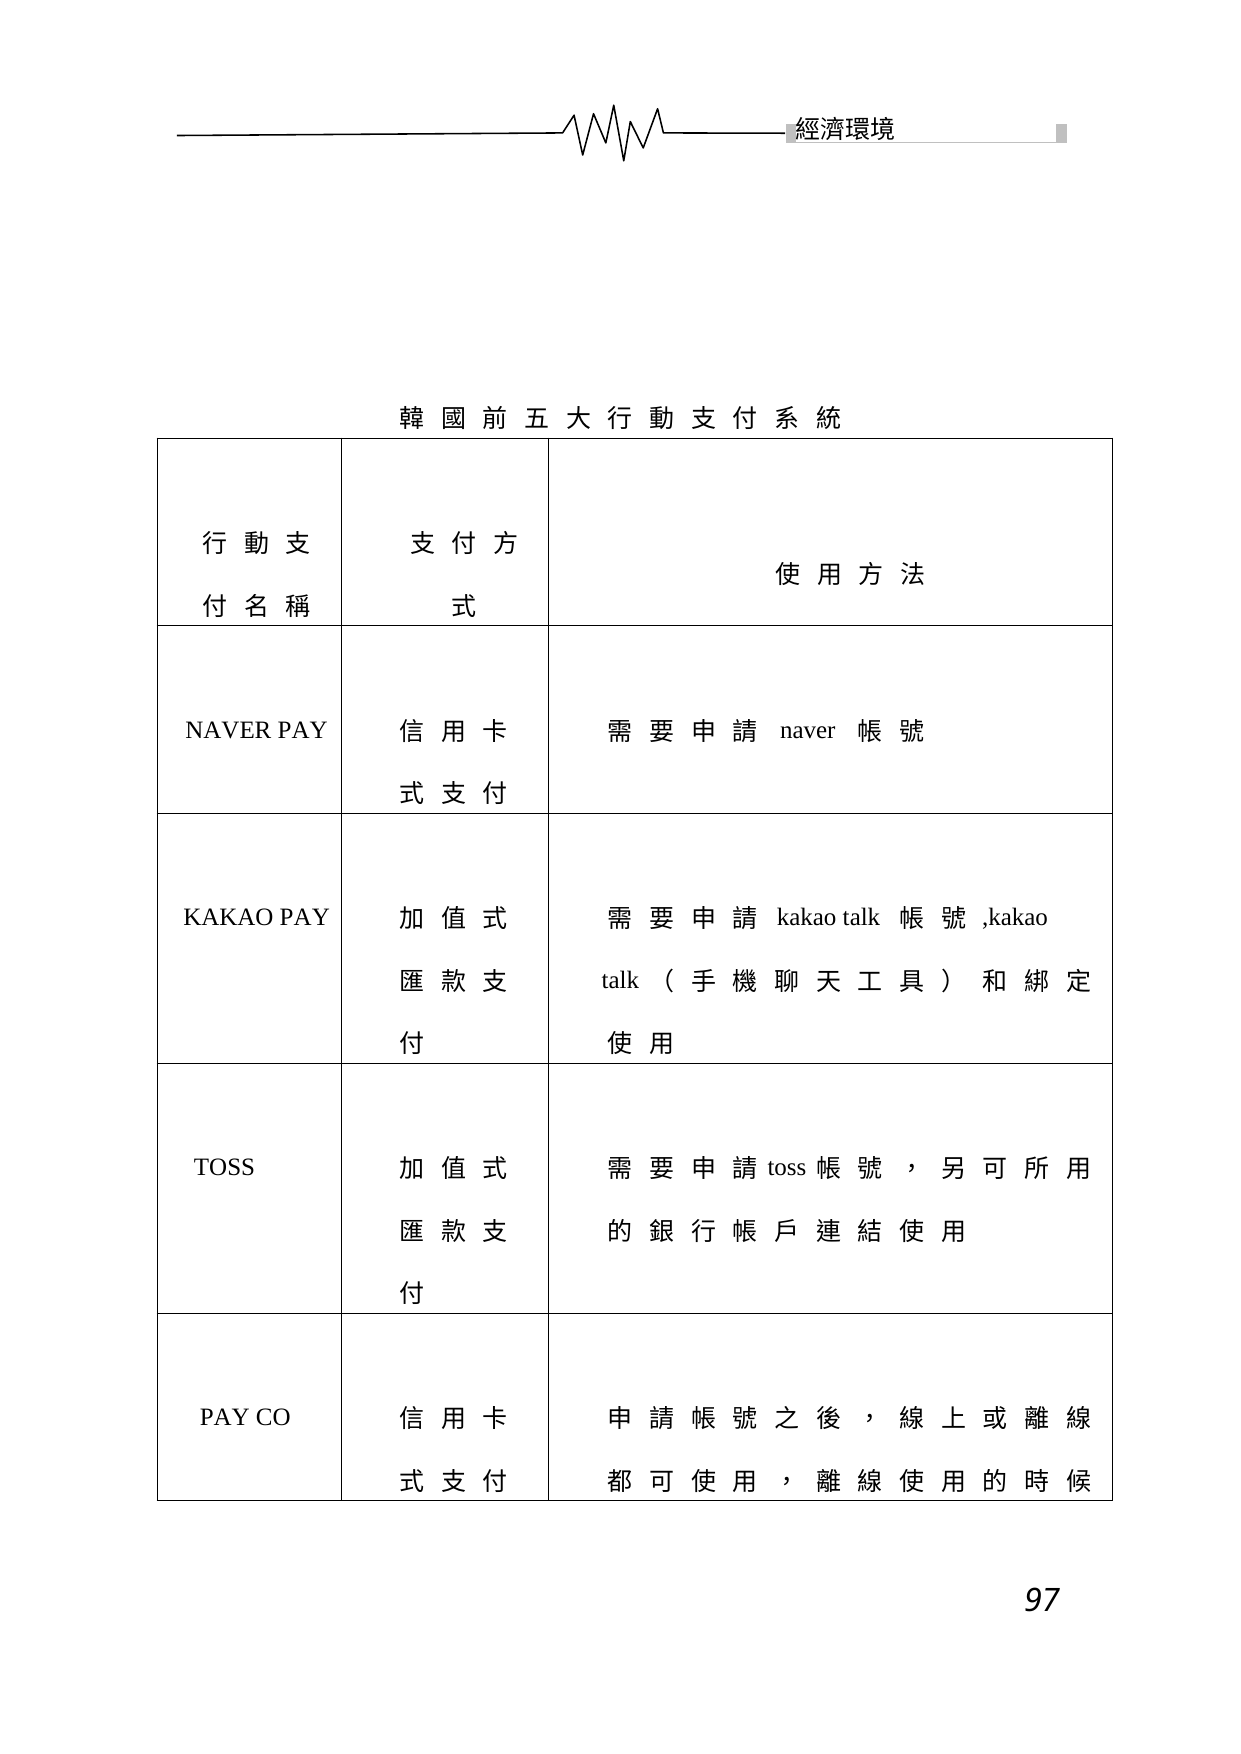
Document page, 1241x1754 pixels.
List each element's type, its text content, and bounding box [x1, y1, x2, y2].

text 韓國前五大行動支付系統 [183, 375, 1058, 438]
table_cell 信用卡式支付 [342, 626, 548, 813]
table_header 行動支付名稱 [158, 439, 341, 625]
table_cell 需要申請toss帳號，另可所用的銀行帳戶連結使用 [549, 1064, 1112, 1313]
table_cell 加值式匯款支付 [342, 1064, 548, 1313]
table_header 使用方法 [549, 439, 1112, 625]
table_cell NAVER PAY [158, 626, 341, 813]
table_cell 信用卡式支付 [342, 1314, 548, 1500]
table_cell KAKAO PAY [158, 814, 341, 1063]
table_cell 申請帳號之後，線上或離線都可使用，離線使用的時候 [549, 1314, 1112, 1500]
table_header 支付方式 [342, 439, 548, 625]
table_cell 需要申請naver帳號 [549, 626, 1112, 813]
table_cell TOSS [158, 1064, 341, 1313]
table_cell PAY CO [158, 1314, 341, 1500]
table_cell 加值式匯款支付 [342, 814, 548, 1063]
table_cell 需要申請kakao talk帳號,kakao talk（手機聊天工具）和綁定使用 [549, 814, 1112, 1063]
